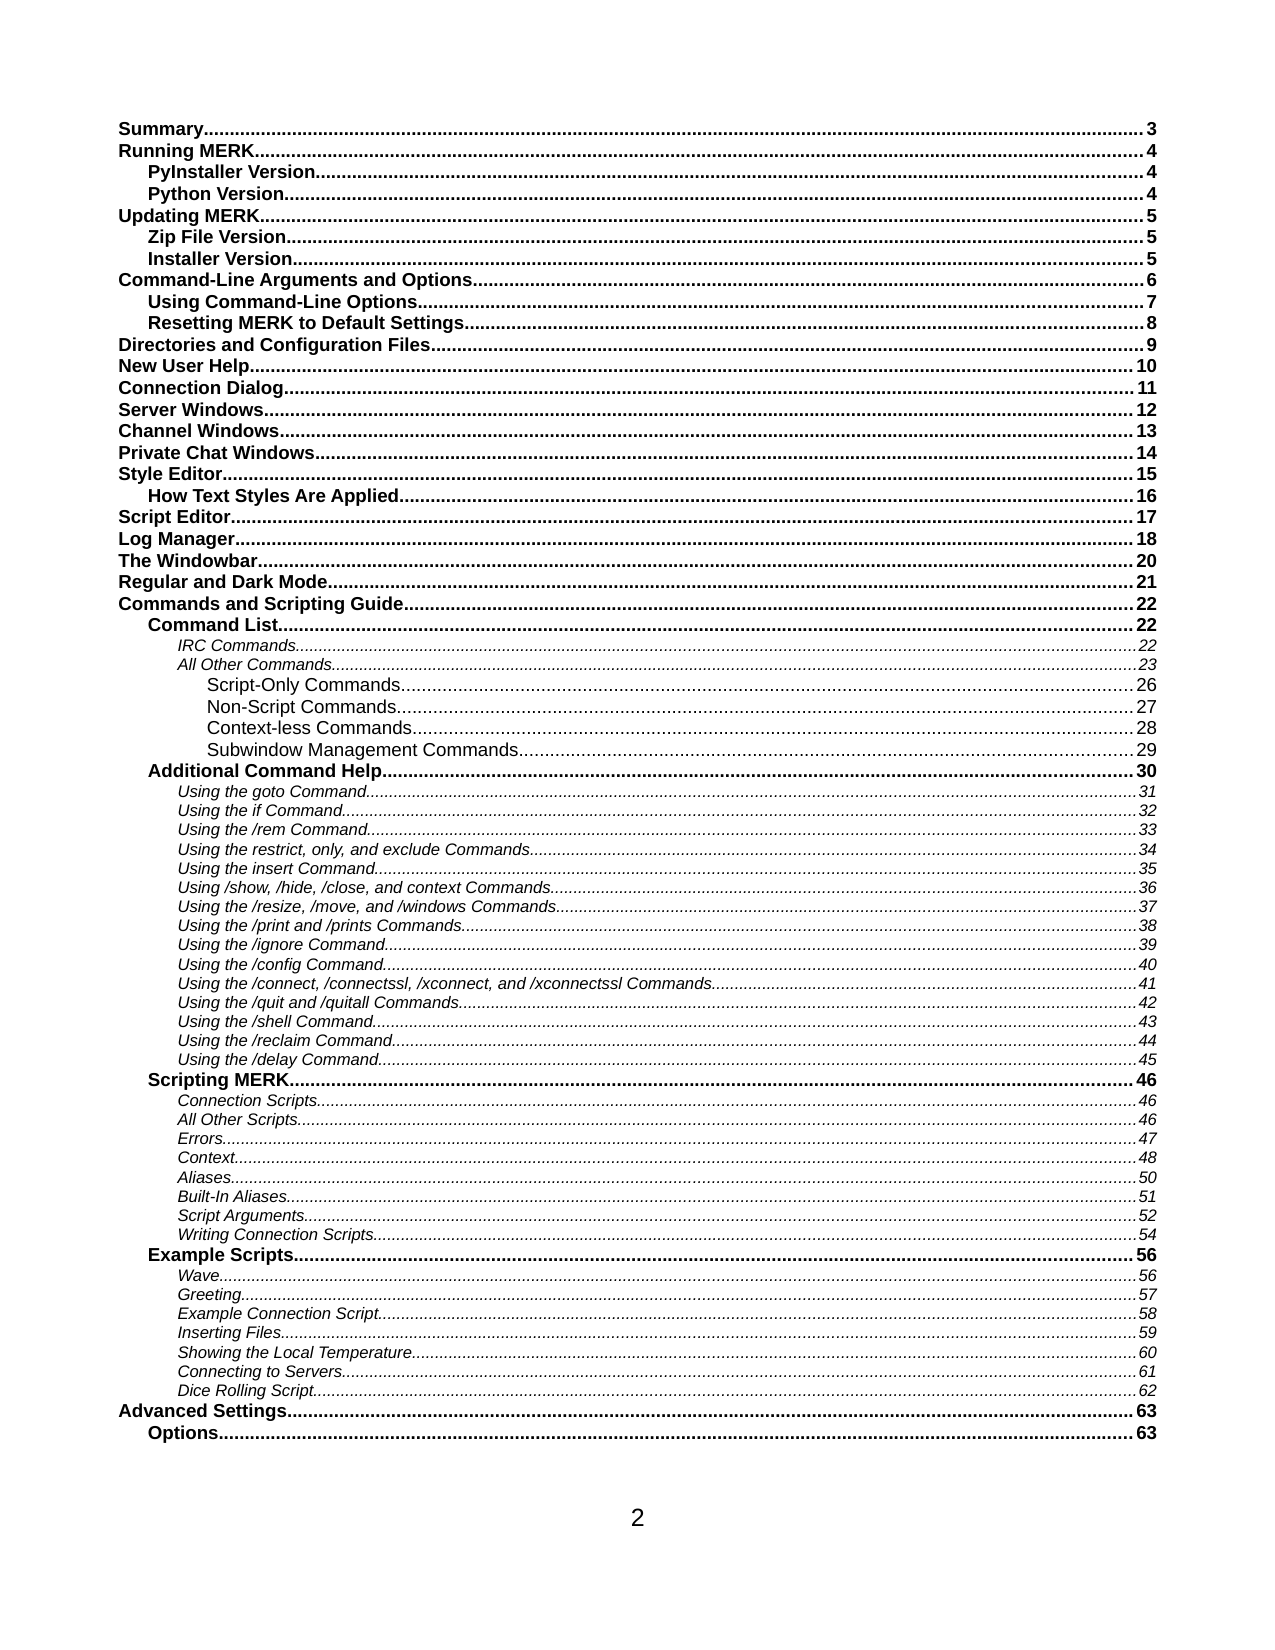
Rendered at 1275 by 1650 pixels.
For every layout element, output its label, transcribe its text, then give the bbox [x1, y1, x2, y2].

text Using the restrict, only, and exclude Commands 34 [177, 839, 1157, 858]
text Zip File Version 5 [148, 226, 1157, 247]
text Command List 22 [148, 614, 1157, 636]
text Example Connection Script 58 [177, 1304, 1157, 1323]
text Using the /print and /prints Commands 38 [177, 916, 1157, 935]
text Resetting MERK to Default Settings 8 [148, 312, 1157, 334]
text Connection Dialog 11 [118, 377, 1157, 398]
text Context 48 [177, 1148, 1157, 1167]
text Channel Windows 13 [118, 420, 1157, 442]
text New User Help 10 [118, 355, 1157, 377]
text Using the /config Command 40 [177, 954, 1157, 973]
text IRC Commands 22 [177, 636, 1157, 655]
text Subwindow Management Commands 29 [207, 739, 1157, 760]
text Using the /reclaim Command 44 [177, 1031, 1157, 1050]
text All Other Scripts 46 [177, 1110, 1157, 1129]
text Using the /delay Command 45 [177, 1050, 1157, 1069]
text The Windowbar 20 [118, 549, 1157, 571]
text Errors 47 [177, 1129, 1157, 1148]
text Script Arguments 52 [177, 1206, 1157, 1225]
text Non-Script Commands 27 [207, 696, 1157, 717]
text Directories and Configuration Files 9 [118, 334, 1157, 355]
text Example Scripts 56 [148, 1244, 1157, 1266]
text Script-Only Commands 26 [207, 674, 1157, 696]
text Running MERK 4 [118, 140, 1157, 161]
text PyInstaller Version 4 [148, 161, 1157, 183]
text Using the /quit and /quitall Commands 42 [177, 993, 1157, 1012]
text Using the goto Command 31 [177, 782, 1157, 801]
text Context-less Commands 28 [207, 717, 1157, 739]
text Dice Rolling Script 62 [177, 1381, 1157, 1400]
text Inserting Files 59 [177, 1323, 1157, 1342]
text Command-Line Arguments and Options 6 [118, 269, 1157, 291]
text Connecting to Servers 61 [177, 1362, 1157, 1381]
text Private Chat Windows 14 [118, 442, 1157, 463]
text Options 63 [148, 1421, 1157, 1443]
text Using /show, /hide, /close, and context Commands 36 [177, 878, 1157, 897]
text Showing the Local Temperature 60 [177, 1342, 1157, 1362]
text Installer Version 5 [148, 247, 1157, 269]
text Connection Scripts 46 [177, 1091, 1157, 1110]
text Aliases 50 [177, 1167, 1157, 1187]
text Using the /resize, /move, and /windows Commands 37 [177, 897, 1157, 916]
text Log Manager 18 [118, 528, 1157, 549]
text Using the if Command 32 [177, 801, 1157, 820]
text Server Windows 12 [118, 398, 1157, 420]
text Using Command-Line Options 7 [148, 291, 1157, 312]
text Greeting 57 [177, 1285, 1157, 1304]
text Using the /ignore Command 39 [177, 935, 1157, 954]
text Summary 3 [118, 118, 1157, 140]
text Updating MERK 5 [118, 204, 1157, 226]
text Regular and Dark Mode 21 [118, 571, 1157, 592]
text Style Editor 15 [118, 463, 1157, 485]
text Using the /rem Command 33 [177, 820, 1157, 839]
text Advanced Settings 63 [118, 1400, 1157, 1421]
text How Text Styles Are Applied 16 [148, 485, 1157, 506]
text Using the /connect, /connectssl, /xconnect, and /xconnectssl Commands 41 [177, 973, 1157, 993]
text Built-In Aliases 51 [177, 1187, 1157, 1206]
text Commands and Scripting Guide 22 [118, 592, 1157, 614]
text All Other Commands 23 [177, 655, 1157, 674]
text Additional Command Help 30 [148, 760, 1157, 782]
text Writing Connection Scripts 54 [177, 1225, 1157, 1244]
text Script Editor 17 [118, 506, 1157, 528]
text Using the /shell Command 43 [177, 1012, 1157, 1031]
text Python Version 4 [148, 183, 1157, 204]
text Wave 56 [177, 1266, 1157, 1285]
text Using the insert Command 35 [177, 858, 1157, 878]
text Scripting MERK 46 [148, 1069, 1157, 1091]
